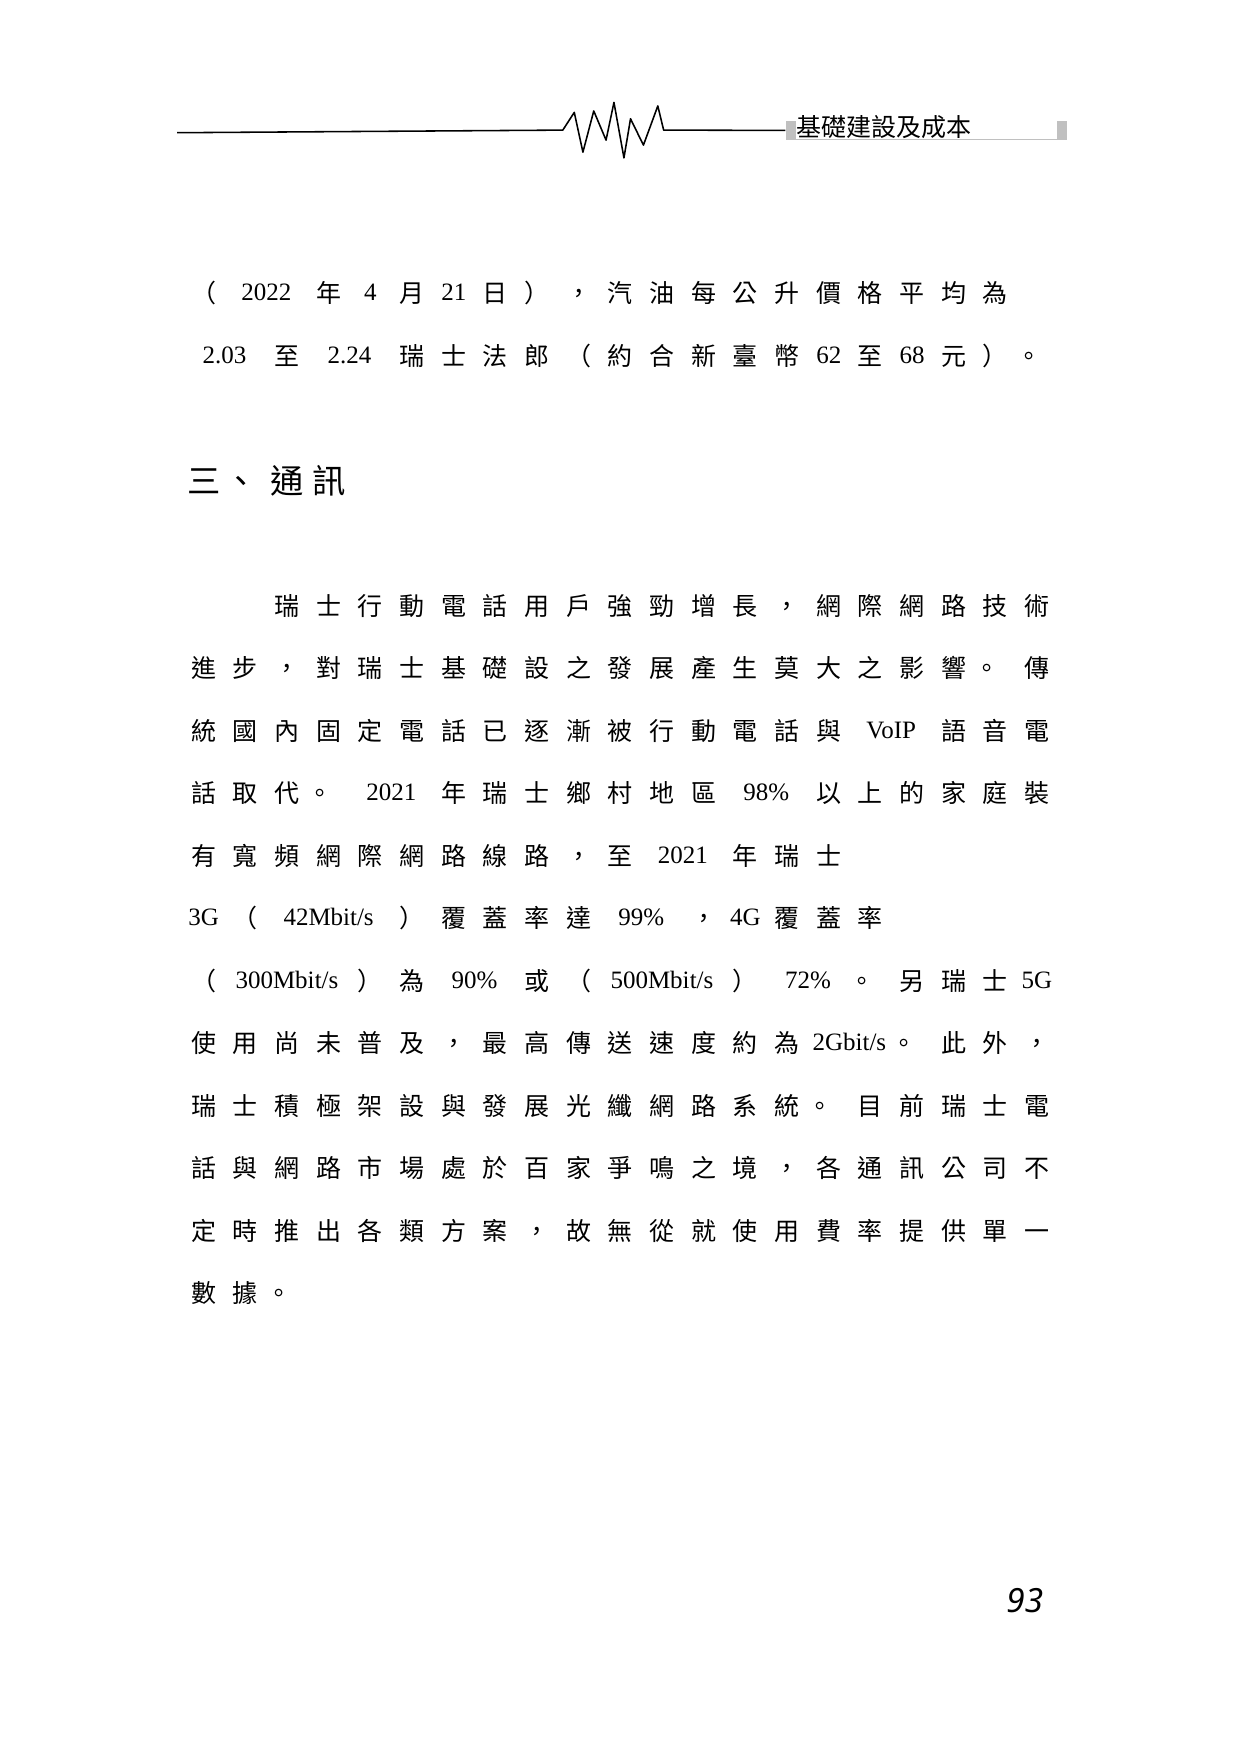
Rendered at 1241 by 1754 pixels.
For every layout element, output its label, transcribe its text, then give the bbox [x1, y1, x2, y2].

text （2022年4月21日），汽油每公升價格平均為2.03至2.24瑞士法郎（約合新臺幣62至68元）。 [183, 250, 1058, 375]
text 瑞士行動電話用戶強勁增長，網際網路技術進步，對瑞士基礎設之發展產生莫大之影響。傳統國內固定電話已逐漸被行動電話與VoIP語音電話取代。2021年瑞士鄉村地區98%以上的家庭裝有寬頻網際網路線路，至2021年瑞士3G（42Mbit/s）覆蓋率達99%，4G覆蓋率（300Mbit/s）為90%或（500Mbit/s）72%。另瑞士5G使用尚未普及，最高傳送速度約為2Gbit/s。此外，瑞士積極架設與發展光纖網路系統。目前瑞士電話與網路市場處於百家爭鳴之境，各通訊公司不定時推出各類方案，故無從就使用費率提供單一數據。 [183, 563, 1058, 1313]
text 三、通訊 [183, 438, 1058, 500]
